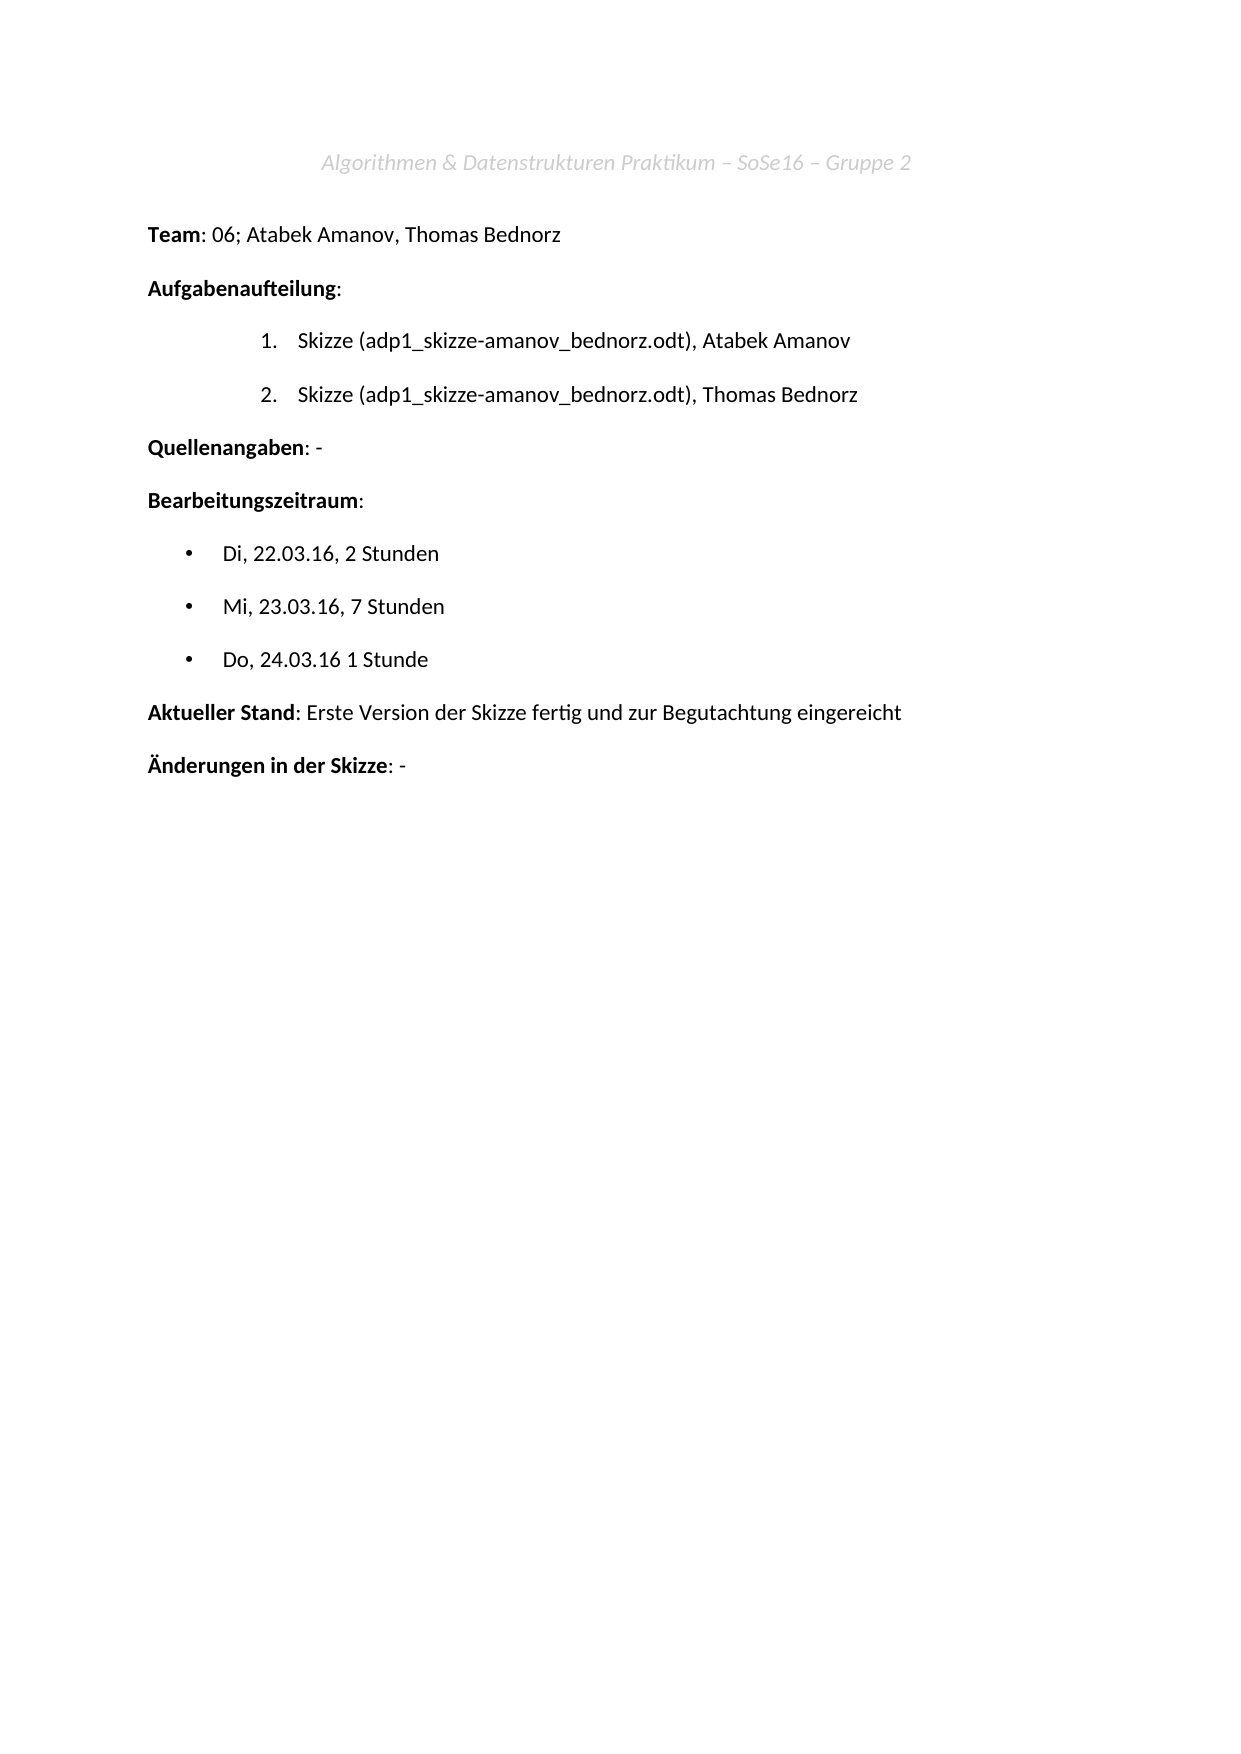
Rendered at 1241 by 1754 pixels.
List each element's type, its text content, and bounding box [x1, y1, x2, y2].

text Aktueller Stand: Erste Version der Skizze fertig und zur Begutachtung eingereicht [148, 698, 1093, 726]
text Aufgabenaufteilung: [148, 274, 1093, 302]
list Skizze (adp1_skizze-amanov_bednorz.odt), Thomas Bednorz [260, 380, 1093, 408]
list Do, 24.03.16 1 Stunde [185, 645, 1093, 673]
list Di, 22.03.16, 2 Stunden [185, 539, 1093, 567]
text Team: 06; Atabek Amanov, Thomas Bednorz [148, 221, 1093, 249]
text Bearbeitungszeitraum: [148, 486, 1093, 514]
list Mi, 23.03.16, 7 Stunden [185, 592, 1093, 620]
text Quellenangaben: - [148, 433, 1093, 461]
text Änderungen in der Skizze: - [148, 751, 1093, 779]
list Skizze (adp1_skizze-amanov_bednorz.odt), Atabek Amanov [260, 327, 1093, 355]
